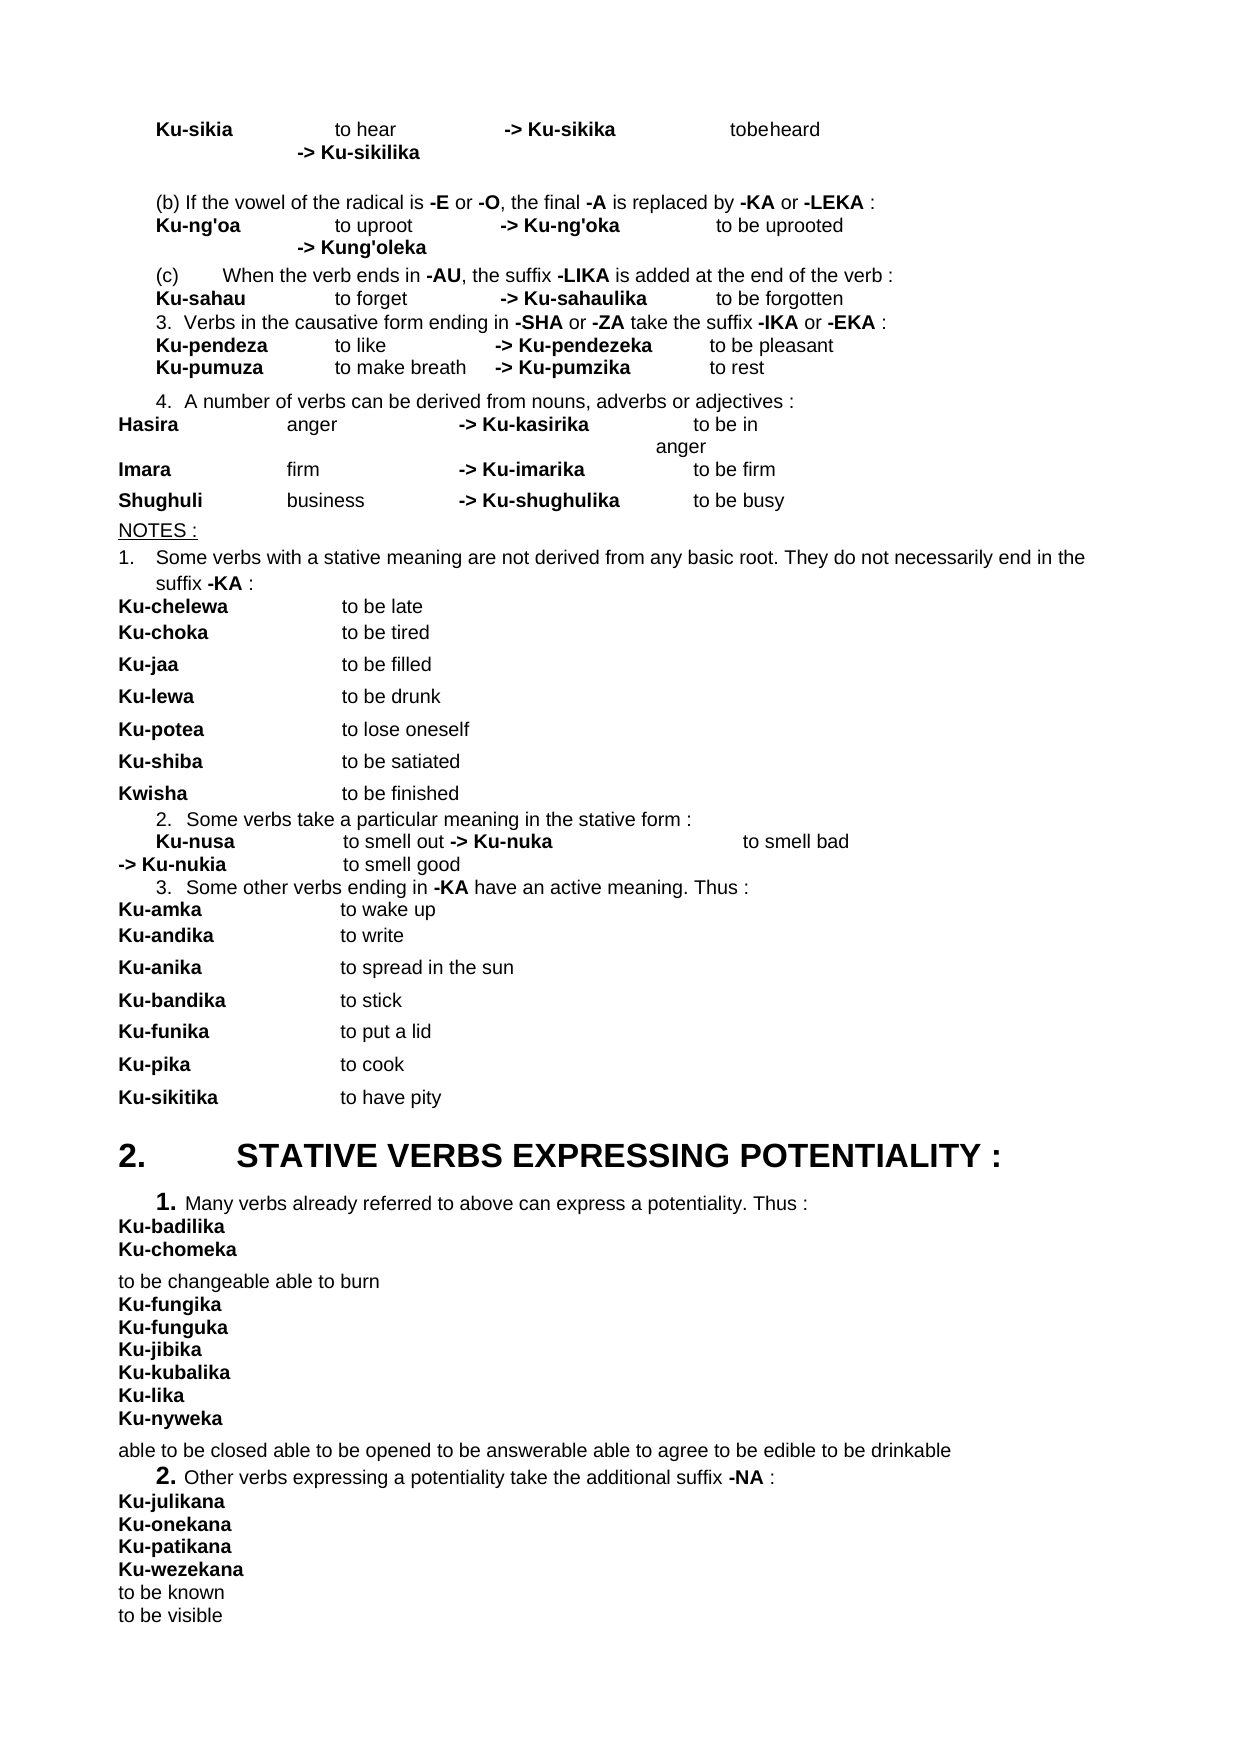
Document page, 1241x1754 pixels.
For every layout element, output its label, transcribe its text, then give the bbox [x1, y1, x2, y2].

table_cell -> Ku-imarika [421, 458, 656, 489]
table_cell Ku-shiba [118, 750, 342, 781]
text NOTES : [118, 519, 1122, 542]
table_cell Ku-andika [118, 924, 340, 956]
text to be known [118, 1581, 1122, 1603]
table_cell to be drunk [342, 685, 586, 717]
table_header Ku-ng'oa [118, 214, 297, 264]
table_cell to be filled [342, 653, 586, 685]
table_cell to be busy [656, 489, 808, 519]
text to be changeable able to burn [118, 1261, 1122, 1293]
text Ku-julikana [118, 1490, 1122, 1513]
table_header Ku-chelewa [118, 595, 342, 621]
text Ku-onekana [118, 1513, 1122, 1535]
table_cell to lose oneself [342, 718, 586, 750]
text able to be closed able to be opened to be answerable able to agree to be edible to be drinkable [118, 1429, 1122, 1461]
table_header anger [249, 413, 421, 458]
table_cell Ku-potea [118, 718, 342, 750]
table_cell to cook [340, 1053, 630, 1086]
text Ku-nusa to smell out -> Ku-nuka to smell bad [118, 830, 1122, 853]
table_cell Kwisha [118, 781, 342, 807]
table_header to be in anger [656, 413, 808, 458]
table_cell to stick [340, 989, 630, 1020]
list Other verbs expressing a potentiality take the additional suffix -NA : [176, 1461, 1122, 1490]
text Ku-nyweka [118, 1406, 1122, 1429]
table_cell to be finished [342, 781, 586, 807]
table_header Hasira [118, 413, 249, 458]
text Ku-chomeka [118, 1238, 1122, 1261]
table_cell firm [249, 458, 421, 489]
table_cell to be firm [656, 458, 808, 489]
text Ku-fungika [118, 1293, 1122, 1316]
text Ku-jibika [118, 1338, 1122, 1361]
table_cell Shughuli [118, 489, 249, 519]
list Verbs in the causative form ending in -SHA or -ZA take the suffix -IKA or -EKA : [172, 311, 1122, 333]
table_header to wake up [340, 898, 630, 924]
table_cell Imara [118, 458, 249, 489]
list Some verbs with a stative meaning are not derived from any basic root. They do not necessarily end in the suffix -KA : [118, 542, 1122, 595]
table_header Ku-sikia [118, 118, 297, 191]
list When the verb ends in -AU, the suffix -LIKA is added at the end of the verb : [179, 264, 1122, 287]
table_header to be late [342, 595, 586, 621]
list A number of verbs can be derived from nouns, adverbs or adjectives : [172, 390, 1122, 413]
table_cell Ku-sikitika [118, 1086, 340, 1115]
text to be visible [118, 1603, 1122, 1626]
table_header Ku-pendeza Ku-pumuza [118, 334, 297, 390]
text (b) If the vowel of the radical is -E or -O, the final -A is replaced by -KA or -LEKA : [118, 191, 1122, 213]
table_cell Ku-jaa [118, 653, 342, 685]
table_header Ku-amka [118, 898, 340, 924]
table_cell Ku-choka [118, 621, 342, 653]
list Some other verbs ending in -KA have an active meaning. Thus : [172, 876, 1122, 898]
table_header to like -> Ku-pendezeka to be pleasant to make breath -> Ku-pumzika to rest [297, 334, 978, 390]
table_cell business [249, 489, 421, 519]
list Some verbs take a particular meaning in the stative form : [118, 807, 1122, 830]
table_cell Ku-lewa [118, 685, 342, 717]
text -> Ku-nukia to smell good [118, 853, 1122, 876]
table_cell to spread in the sun [340, 956, 630, 989]
table_cell Ku-anika [118, 956, 340, 989]
table_header to hear -> Ku-sikika to be heard -> Ku-sikilika [297, 118, 978, 191]
table_cell -> Ku-shughulika [421, 489, 656, 519]
table_cell Ku-funika [118, 1020, 340, 1053]
subtitle 2. STATIVE VERBS EXPRESSING POTENTIALITY : [118, 1136, 1122, 1174]
table_cell Ku-bandika [118, 989, 340, 1020]
table_cell to put a lid [340, 1020, 630, 1053]
table_header to uproot -> Ku-ng'oka to be uprooted -> Kung'oleka [297, 214, 978, 264]
table_cell to have pity [340, 1086, 630, 1115]
table_header to forget -> Ku-sahaulika to be forgotten [297, 287, 978, 311]
text Ku-lika [118, 1384, 1122, 1406]
table_cell to be tired [342, 621, 586, 653]
table_cell to write [340, 924, 630, 956]
text Ku-patikana [118, 1535, 1122, 1558]
table_header -> Ku-kasirika [421, 413, 656, 458]
table_cell Ku-pika [118, 1053, 340, 1086]
list Many verbs already referred to above can express a potentiality. Thus : [176, 1187, 1122, 1215]
text Ku-kubalika [118, 1361, 1122, 1384]
text Ku-wezekana [118, 1558, 1122, 1581]
text Ku-funguka [118, 1316, 1122, 1338]
text Ku-badilika [118, 1215, 1122, 1238]
table_header Ku-sahau [118, 287, 297, 311]
table_cell to be satiated [342, 750, 586, 781]
